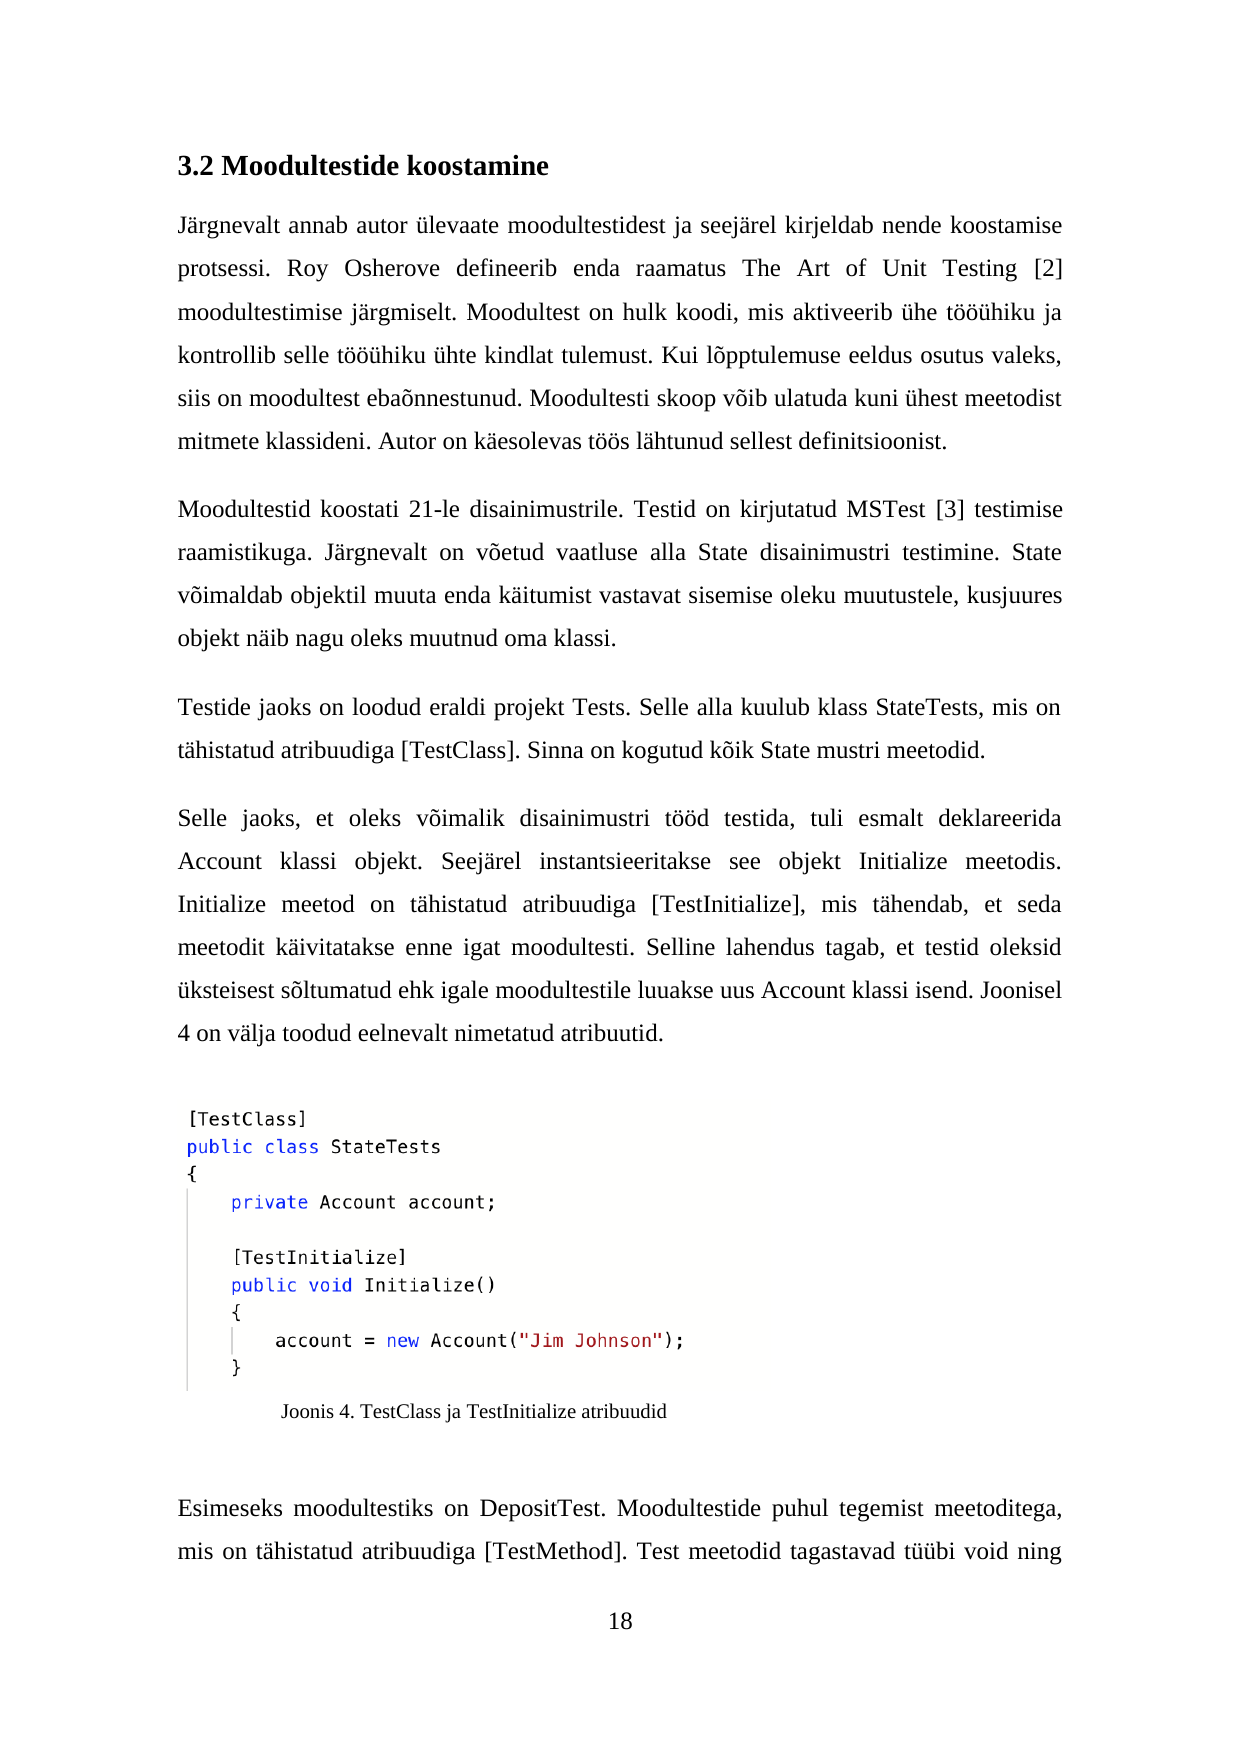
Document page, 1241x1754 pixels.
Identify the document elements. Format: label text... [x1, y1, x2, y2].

subtitle Moodultestide koostamine [177, 148, 1063, 181]
picture [177, 1099, 771, 1391]
text Järgnevalt annab autor ülevaate moodultestidest ja seejärel kirjeldab nende koostamise protsessi. Roy Osherove defineerib enda raamatus The Art of Unit Testing [2] moodultestimise järgmiselt. Moodultest on hulk koodi, mis aktiveerib ühe tööühiku ja kontrollib selle tööühiku ühte kindlat tulemust. Kui lõpptulemuse eeldus osutus valeks, siis on moodultest ebaõnnestunud. Moodultesti skoop võib ulatuda kuni ühest meetodist mitmete klassideni. Autor on käesolevas töös lähtunud sellest definitsioonist. [177, 210, 1063, 455]
text Esimeseks moodultestiks on DepositTest. Moodultestide puhul tegemist meetoditega, mis on tähistatud atribuudiga [TestMethod]. Test meetodid tagastavad tüübi void ning [177, 1493, 1063, 1565]
text Selle jaoks, et oleks võimalik disainimustri tööd testida, tuli esmalt deklareerida Account klassi objekt. Seejärel instantsieeritakse see objekt Initialize meetodis. Initialize meetod on tähistatud atribuudiga [TestInitialize], mis tähendab, et seda meetodit käivitatakse enne igat moodultesti. Selline lahendus tagab, et testid oleksid üksteisest sõltumatud ehk igale moodultestile luuakse uus Account klassi isend. Joonisel 4 on välja toodud eelnevalt nimetatud atribuutid. [177, 803, 1063, 1047]
text Moodultestid koostati 21-le disainimustrile. Testid on kirjutatud MSTest [3] testimise raamistikuga. Järgnevalt on võetud vaatluse alla State disainimustri testimine. State võimaldab objektil muuta enda käitumist vastavat sisemise oleku muutustele, kusjuures objekt näib nagu oleks muutnud oma klassi. [177, 494, 1063, 652]
text Testide jaoks on loodud eraldi projekt Tests. Selle alla kuulub klass StateTests, mis on tähistatud atribuudiga [TestClass]. Sinna on kogutud kõik State mustri meetodid. [177, 692, 1063, 763]
text Joonis 4. TestClass ja TestInitialize atribuudid [177, 1391, 771, 1423]
